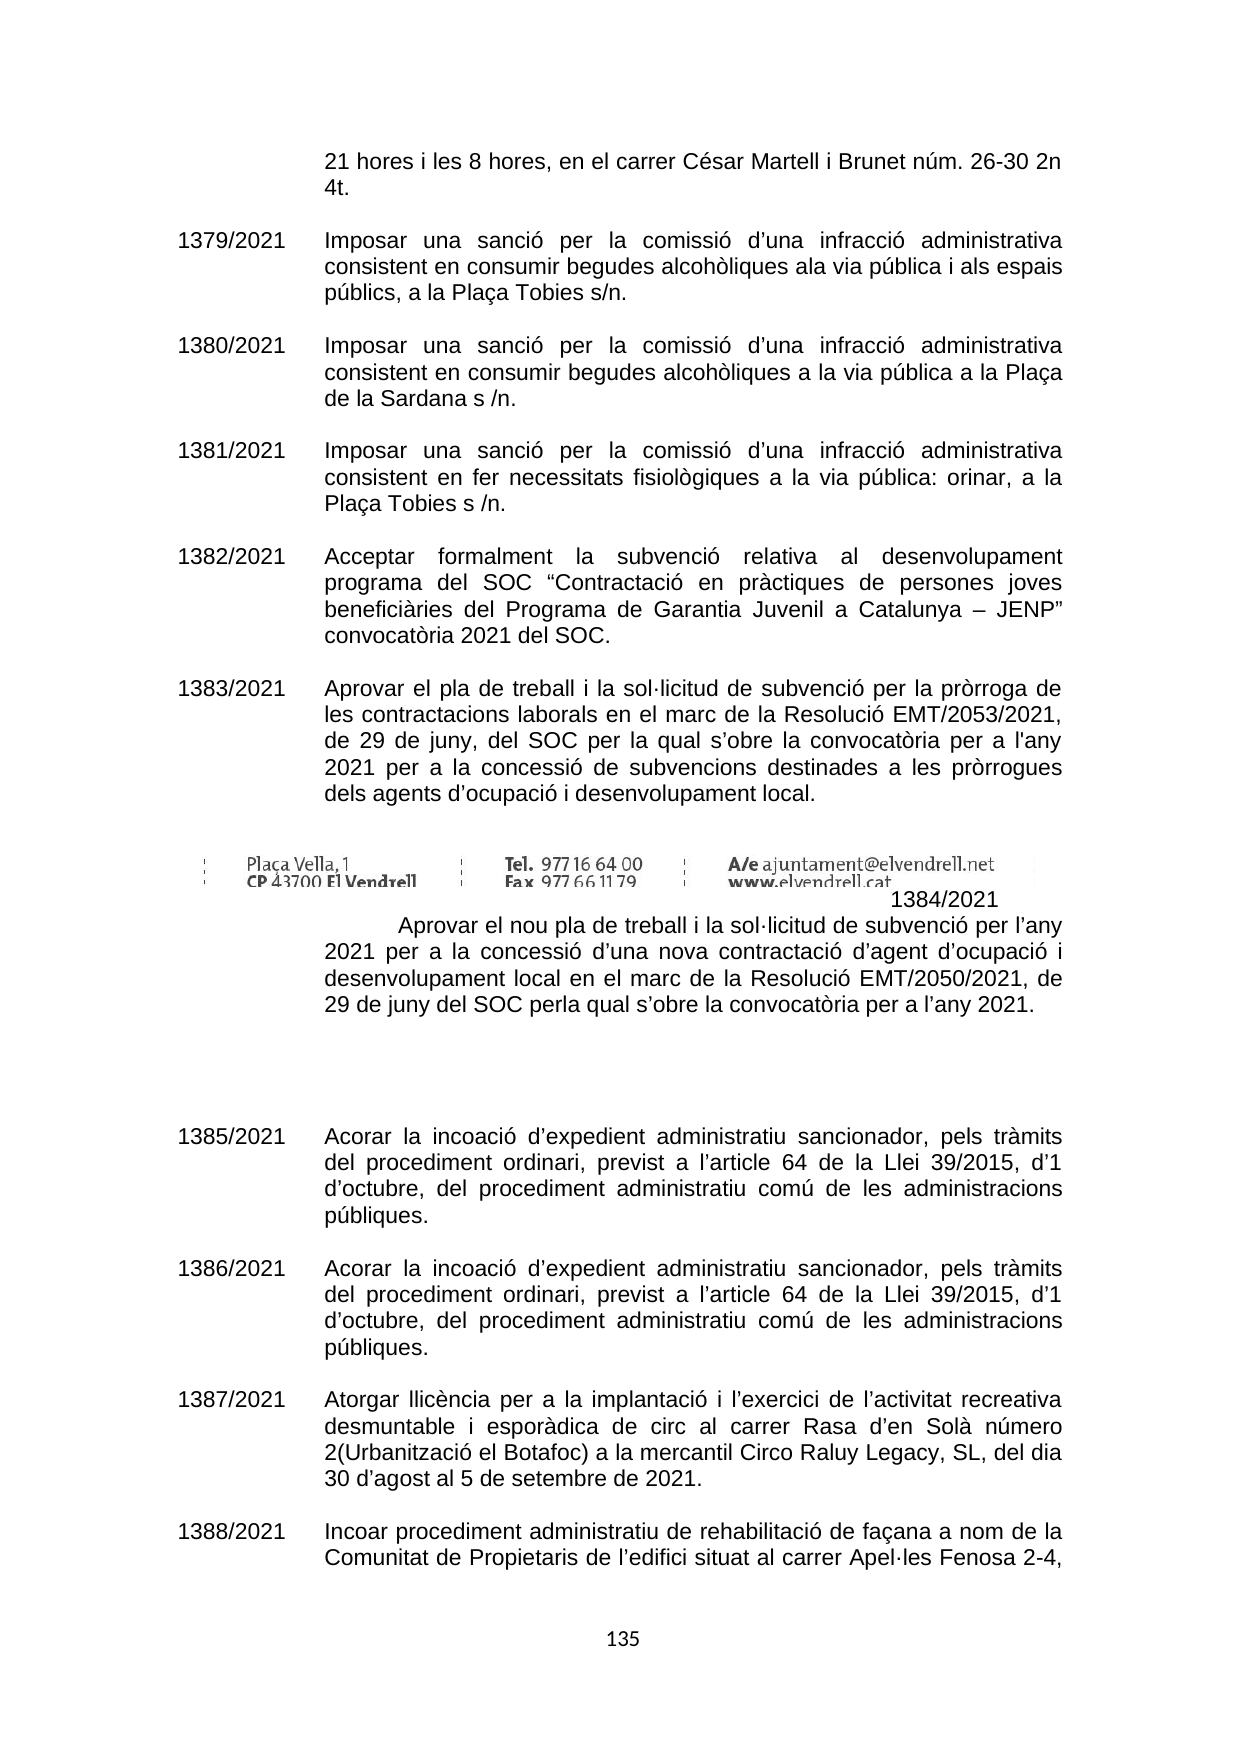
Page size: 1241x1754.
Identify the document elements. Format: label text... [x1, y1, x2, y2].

text 1385/2021 Acorar la incoació d’expedient administratiu sancionador, pels tràmits del procediment ordinari, previst a l’article 64 de la Llei 39/2015, d’1 d’octubre, del procediment administratiu comú de les administracions públiques. [177, 1123, 1063, 1228]
text 1387/2021 Atorgar llicència per a la implantació i l’exercici de l’activitat recreativa desmuntable i esporàdica de circ al carrer Rasa d’en Solà número 2(Urbanització el Botafoc) a la mercantil Circo Raluy Legacy, SL, del dia 30 d’agost al 5 de setembre de 2021. [177, 1386, 1063, 1492]
text 21 hores i les 8 hores, en el carrer César Martell i Brunet núm. 26-30 2n 4t. [177, 148, 1063, 200]
text 1388/2021 Incoar procediment administratiu de rehabilitació de façana a nom de la Comunitat de Propietaris de l’edifici situat al carrer Apel·les Fenosa 2-4, [177, 1518, 1063, 1571]
text 1380/2021 Imposar una sanció per la comissió d’una infracció administrativa consistent en consumir begudes alcohòliques a la via pública a la Plaça de la Sardana s /n. [177, 332, 1063, 411]
text 1379/2021 Imposar una sanció per la comissió d’una infracció administrativa consistent en consumir begudes alcohòliques ala via pública i als espais públics, a la Plaça Tobies s/n. [177, 227, 1063, 306]
text 1386/2021 Acorar la incoació d’expedient administratiu sancionador, pels tràmits del procediment ordinari, previst a l’article 64 de la Llei 39/2015, d’1 d’octubre, del procediment administratiu comú de les administracions públiques. [177, 1254, 1063, 1360]
text 1384/2021 Aprovar el nou pla de treball i la sol·licitud de subvenció per l’any 2021 per a la concessió d’una nova contractació d’agent d’ocupació i desenvolupament local en el marc de la Resolució EMT/2050/2021, de 29 de juny del SOC perla qual s’obre la convocatòria per a l’any 2021. [177, 833, 1063, 1017]
text 1383/2021 Aprovar el pla de treball i la sol·licitud de subvenció per la pròrroga de les contractacions laborals en el marc de la Resolució EMT/2053/2021, de 29 de juny, del SOC per la qual s’obre la convocatòria per a l'any 2021 per a la concessió de subvencions destinades a les pròrrogues dels agents d’ocupació i desenvolupament local. [177, 675, 1063, 806]
text 1381/2021 Imposar una sanció per la comissió d’una infracció administrativa consistent en fer necessitats fisiològiques a la via pública: orinar, a la Plaça Tobies s /n. [177, 437, 1063, 517]
text 1382/2021 Acceptar formalment la subvenció relativa al desenvolupament programa del SOC “Contractació en pràctiques de persones joves beneficiàries del Programa de Garantia Juvenil a Catalunya – JENP” convocatòria 2021 del SOC. [177, 543, 1063, 648]
